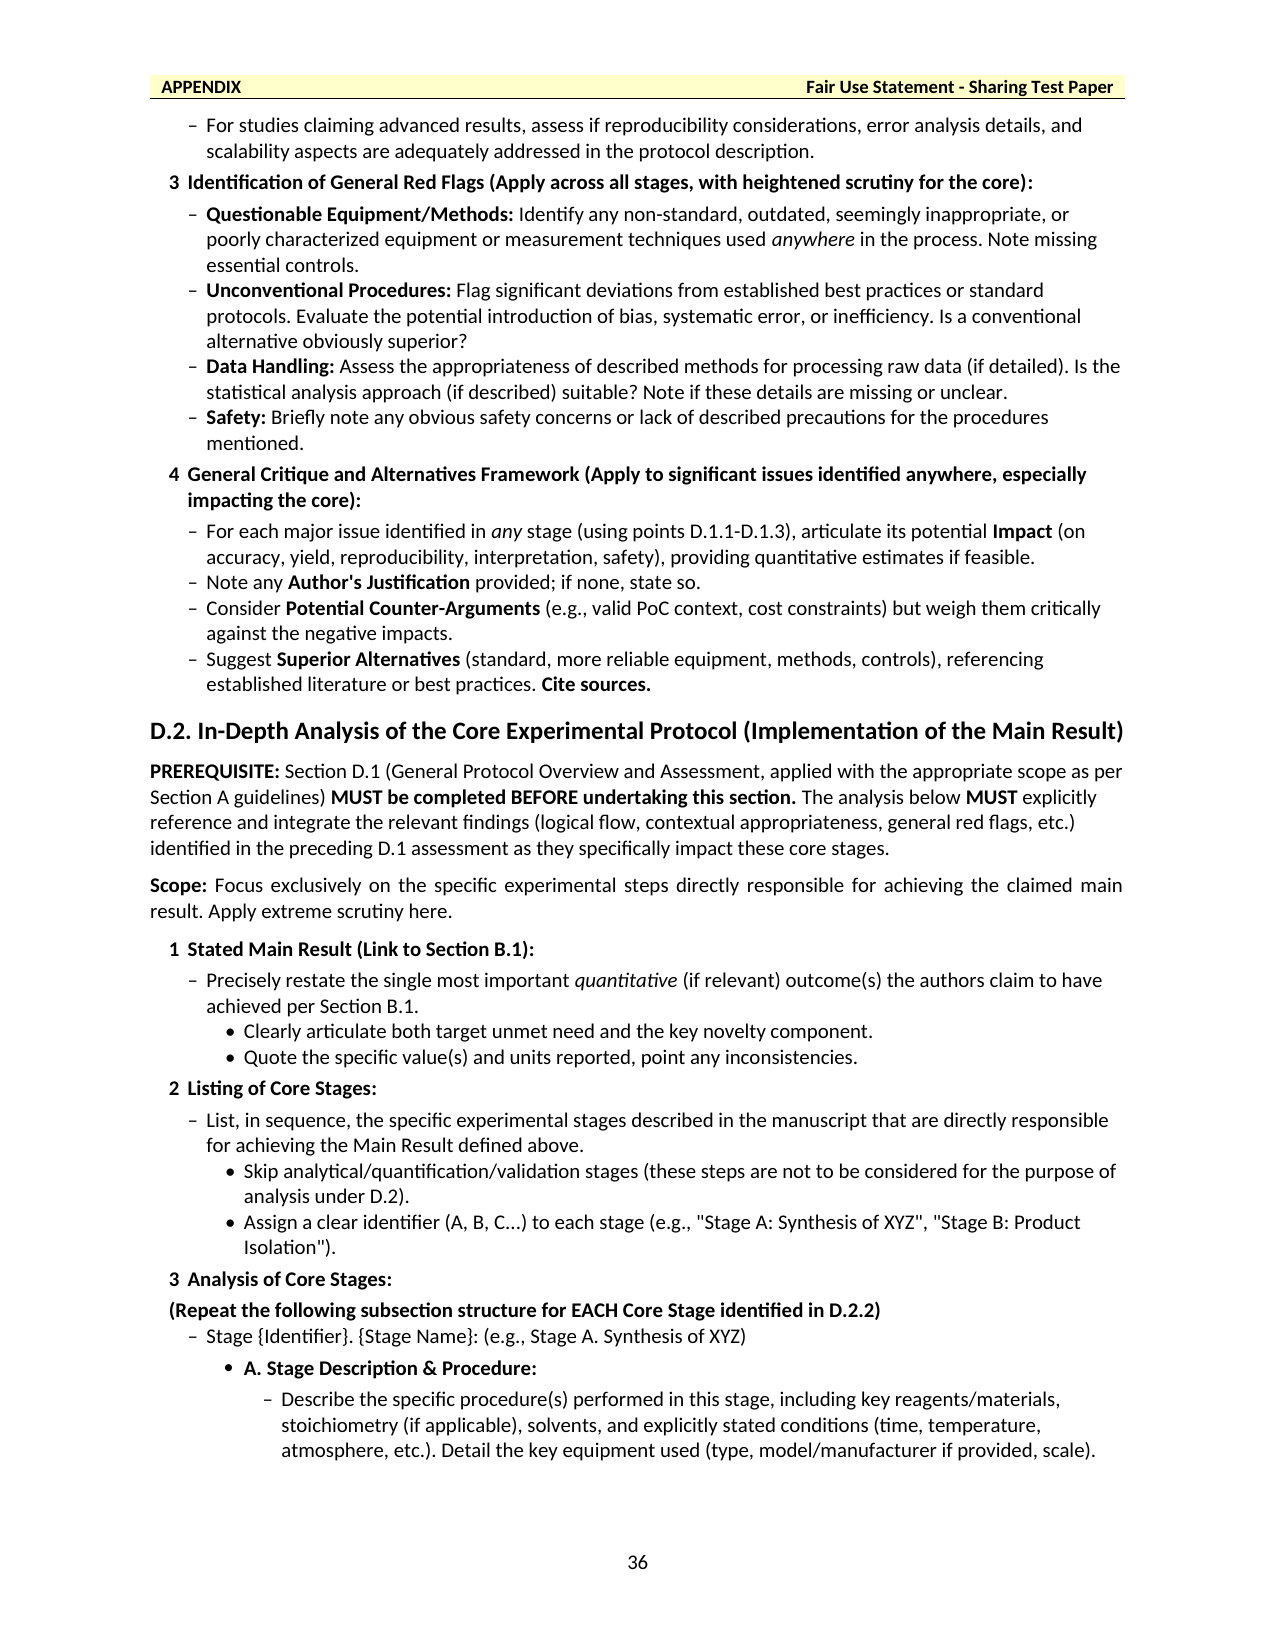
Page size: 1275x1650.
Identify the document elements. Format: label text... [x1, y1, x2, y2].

text (Repeat the following subsection structure for EACH Core Stage identified in D.2.2) [169, 1298, 1125, 1323]
list Consider Potential Counter-Arguments (e.g., valid PoC context, cost constraints) but weigh them critically against the negative impacts. [187, 595, 1125, 646]
subtitle D.2. In-Depth Analysis of the Core Experimental Protocol (Implementation of the Main Result) [150, 715, 1125, 746]
list Data Handling: Assess the appropriateness of described methods for processing raw data (if detailed). Is the statistical analysis approach (if described) suitable? Note if these details are missing or unclear. [187, 354, 1125, 404]
list Unconventional Procedures: Flag significant deviations from established best practices or standard protocols. Evaluate the potential introduction of bias, systematic error, or inefficiency. Is a conventional alternative obviously superior? [187, 277, 1125, 354]
subtitle Listing of Core Stages: [169, 1076, 1125, 1101]
subtitle Stated Main Result (Link to Section B.1): [169, 936, 1125, 961]
list Safety: Briefly note any obvious safety concerns or lack of described precautions for the procedures mentioned. [187, 404, 1125, 455]
text PREREQUISITE: Section D.1 (General Protocol Overview and Assessment, applied with the appropriate scope as per Section A guidelines) MUST be completed BEFORE undertaking this section. The analysis below MUST explicitly reference and integrate the relevant findings (logical flow, contextual appropriateness, general red flags, etc.) identified in the preceding D.1 assessment as they specifically impact these core stages. [150, 758, 1125, 860]
subtitle Identification of General Red Flags (Apply across all stages, with heightened scrutiny for the core): [169, 169, 1125, 195]
subtitle General Critique and Alternatives Framework (Apply to significant issues identified anywhere, especially impacting the core): [169, 462, 1125, 512]
list Describe the specific procedure(s) performed in this stage, including key reagents/materials, stoichiometry (if applicable), solvents, and explicitly stated conditions (time, temperature, atmosphere, etc.). Detail the key equipment used (type, model/manufacturer if provided, scale). [262, 1386, 1125, 1463]
text Scope: Focus exclusively on the specific experimental steps directly responsible for achieving the claimed main result. Apply extreme scrutiny here. [150, 873, 1125, 923]
list Stage {Identifier}. {Stage Name}: (e.g., Stage A. Synthesis of XYZ) [187, 1323, 1125, 1348]
list Assign a clear identifier (A, B, C...) to each stage (e.g., "Stage A: Synthesis of XYZ", "Stage B: Product Isolation"). [225, 1209, 1125, 1260]
list Precisely restate the single most important quantitative (if relevant) outcome(s) the authors claim to have achieved per Section B.1. [187, 968, 1125, 1018]
list Questionable Equipment/Methods: Identify any non-standard, outdated, seemingly inappropriate, or poorly characterized equipment or measurement techniques used anywhere in the process. Note missing essential controls. [187, 201, 1125, 277]
list For each major issue identified in any stage (using points D.1.1-D.1.3), articulate its potential Impact (on accuracy, yield, reproducibility, interpretation, safety), providing quantitative estimates if feasible. [187, 519, 1125, 569]
list For studies claiming advanced results, assess if reproducibility considerations, error analysis details, and scalability aspects are adequately addressed in the protocol description. [187, 112, 1125, 163]
list Suggest Superior Alternatives (standard, more reliable equipment, methods, controls), referencing established literature or best practices. Cite sources. [187, 646, 1125, 697]
list Quote the specific value(s) and units reported, point any inconsistencies. [225, 1044, 1125, 1069]
subtitle Analysis of Core Stages: [169, 1266, 1125, 1291]
list Note any Author's Justification provided; if none, state so. [187, 569, 1125, 595]
list Clearly articulate both target unmet need and the key novelty component. [225, 1018, 1125, 1044]
list Skip analytical/quantification/validation stages (these steps are not to be considered for the purpose of analysis under D.2). [225, 1158, 1125, 1209]
subtitle A. Stage Description & Procedure: [225, 1355, 1125, 1380]
list List, in sequence, the specific experimental stages described in the manuscript that are directly responsible for achieving the Main Result defined above. [187, 1107, 1125, 1158]
